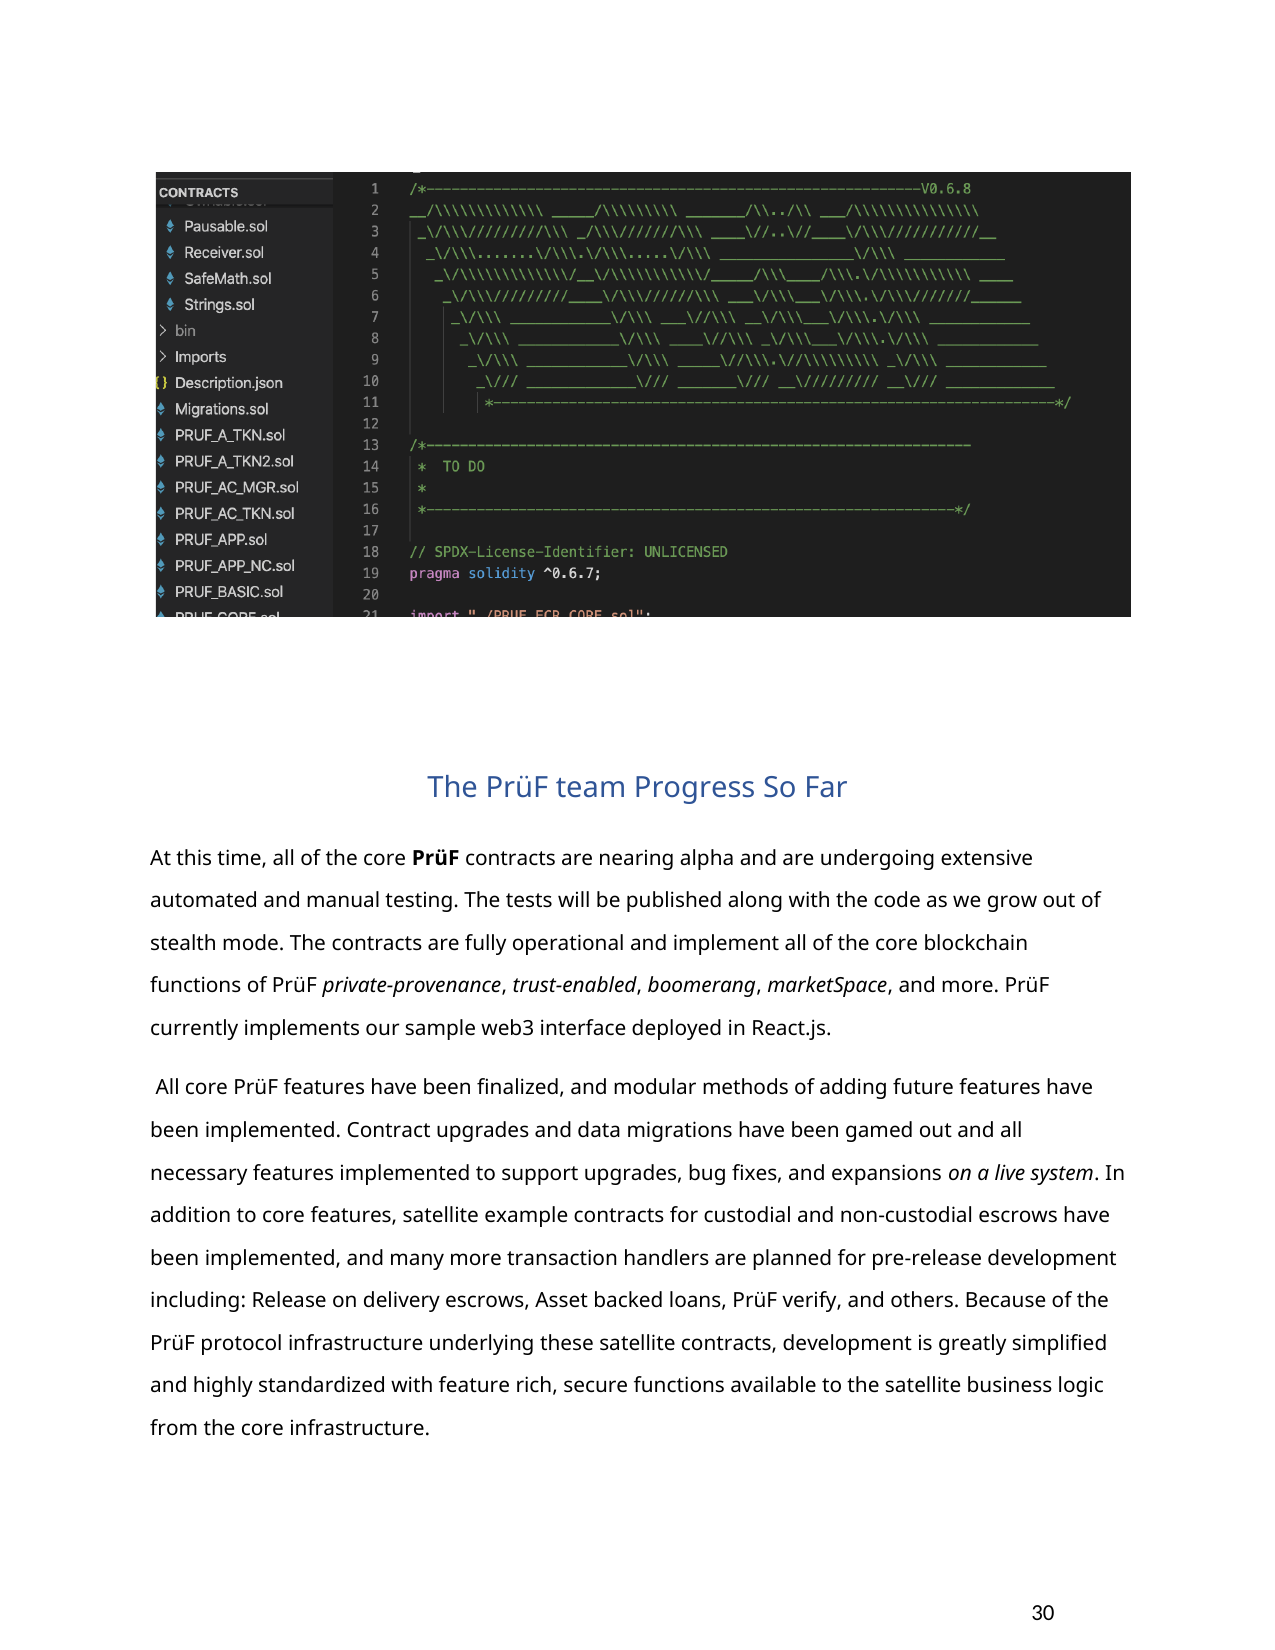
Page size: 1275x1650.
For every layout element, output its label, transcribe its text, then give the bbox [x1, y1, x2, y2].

text The PrüF team Progress So Far [150, 767, 1125, 806]
text All core PrüF features have been finalized, and modular methods of adding future features have been implemented. Contract upgrades and data migrations have been gamed out and all necessary features implemented to support upgrades, bug fixes, and expansions on a live system. In addition to core features, satellite example contracts for custodial and non-custodial escrows have been implemented, and many more transaction handlers are planned for pre-release development including: Release on delivery escrows, Asset backed loans, PrüF verify, and others. Because of the PrüF protocol infrastructure underlying these satellite contracts, development is greatly simplified and highly standardized with feature rich, secure functions available to the satellite business logic from the core infrastructure. [150, 1072, 1125, 1442]
text At this time, all of the core PrüF contracts are nearing alpha and are undergoing extensive automated and manual testing. The tests will be published along with the code as we grow out of stealth mode. The contracts are fully operational and implement all of the core blockchain functions of PrüF private-provenance, trust-enabled, boomerang, marketSpace, and more. PrüF currently implements our sample web3 interface deployed in React.js. [150, 843, 1125, 1042]
picture [155, 172, 1131, 617]
